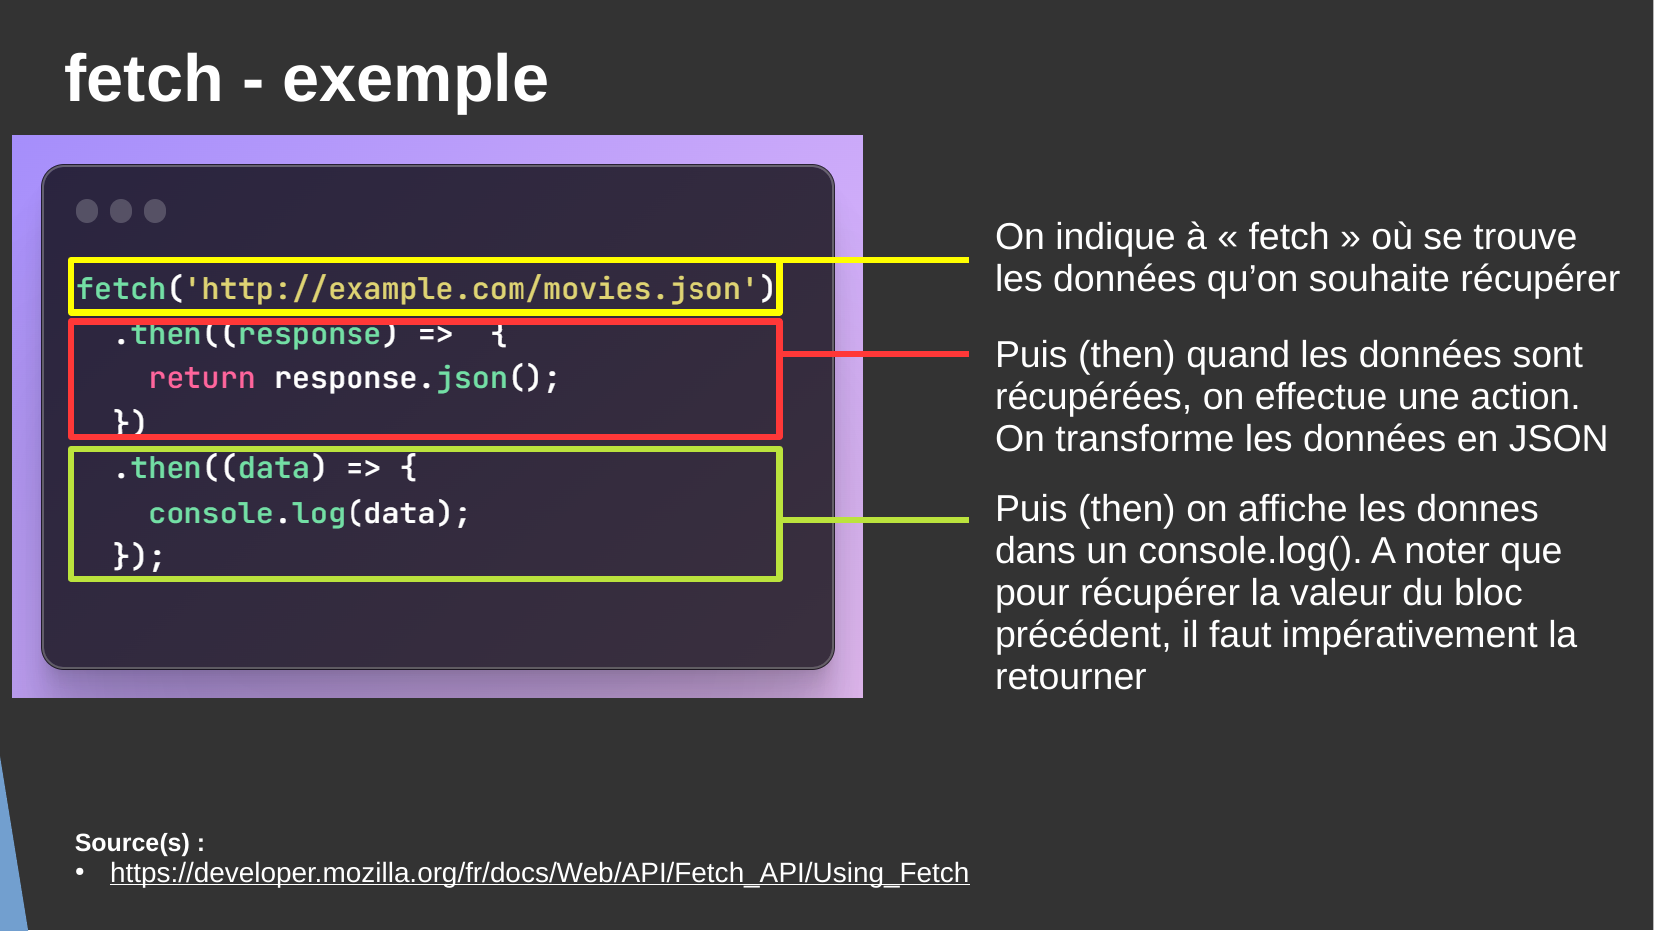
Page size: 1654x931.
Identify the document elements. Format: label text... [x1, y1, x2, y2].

text_box Puis (then) on affiche les donnes dans un console.log(). A noter que pour récupérer la valeur du bloc précédent, il faut impérativement la retourner [980, 479, 1642, 705]
text_box Puis (then) quand les données sont récupérées, on effectue une action. On transforme les données en JSON [980, 326, 1642, 468]
picture [74, 263, 776, 309]
text_box On indique à « fetch » où se trouve les données qu’on souhaite récupérer [980, 208, 1642, 308]
picture [74, 325, 776, 434]
title fetch - exemple [64, 40, 1635, 119]
text_box Source(s) : https://developer.mozilla.org/fr/docs/Web/API/Fetch_API/Using_Fetch [60, 821, 1654, 927]
picture [74, 452, 776, 576]
text_box [0, 756, 29, 931]
picture [12, 135, 863, 698]
